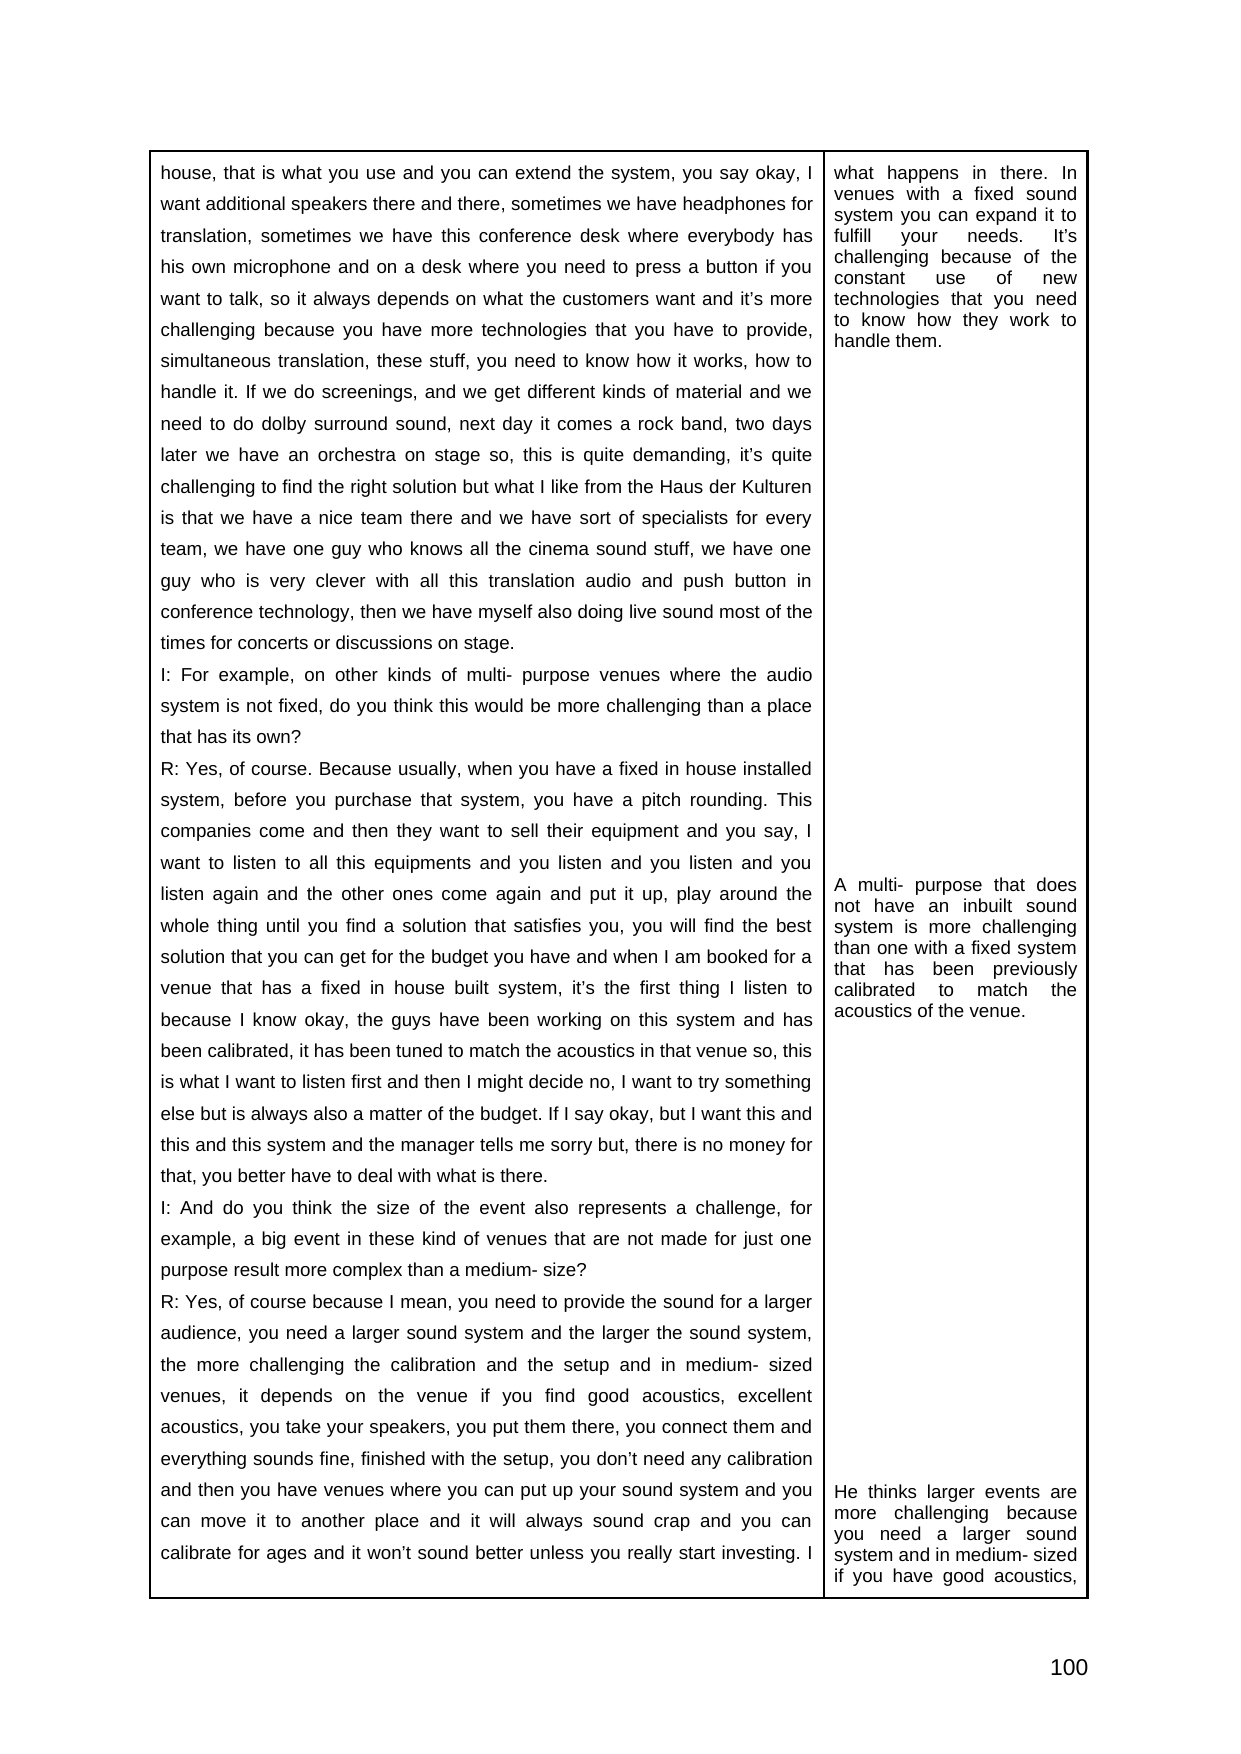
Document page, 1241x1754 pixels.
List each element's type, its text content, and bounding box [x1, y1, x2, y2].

table_header what happens in there. In venues with a fixed sound system you can expand it to fulfill your needs. It’s challenging because of the constant use of new technologies that you need to know how they work to handle them. A multi- purpose that does not have an inbuilt sound system is more challenging than one with a fixed system that has been previously calibrated to match the acoustics of the venue. He thinks larger events are more challenging because you need a larger sound system and in medium- sized if you have good acoustics, [825, 152, 1086, 1597]
table_header house, that is what you use and you can extend the system, you say okay, I want additional speakers there and there, sometimes we have headphones for translation, sometimes we have this conference desk where everybody has his own microphone and on a desk where you need to press a button if you want to talk, so it always depends on what the customers want and it’s more challenging because you have more technologies that you have to provide, simultaneous translation, these stuff, you need to know how it works, how to handle it. If we do screenings, and we get different kinds of material and we need to do dolby surround sound, next day it comes a rock band, two days later we have an orchestra on stage so, this is quite demanding, it’s quite challenging to find the right solution but what I like from the Haus der Kulturen is that we have a nice team there and we have sort of specialists for every team, we have one guy who knows all the cinema sound stuff, we have one guy who is very clever with all this translation audio and push button in conference technology, then we have myself also doing live sound most of the times for concerts or discussions on stage. I: For example, on other kinds of multi- purpose venues where the audio system is not fixed, do you think this would be more challenging than a place that has its own? R: Yes, of course. Because usually, when you have a fixed in house installed system, before you purchase that system, you have a pitch rounding. This companies come and then they want to sell their equipment and you say, I want to listen to all this equipments and you listen and you listen and you listen again and the other ones come again and put it up, play around the whole thing until you find a solution that satisfies you, you will find the best solution that you can get for the budget you have and when I am booked for a venue that has a fixed in house built system, it’s the first thing I listen to because I know okay, the guys have been working on this system and has been calibrated, it has been tuned to match the acoustics in that venue so, this is what I want to listen first and then I might decide no, I want to try something else but is always also a matter of the budget. If I say okay, but I want this and this and this system and the manager tells me sorry but, there is no money for that, you better have to deal with what is there. I: And do you think the size of the event also represents a challenge, for example, a big event in these kind of venues that are not made for just one purpose result more complex than a medium- size? R: Yes, of course because I mean, you need to provide the sound for a larger audience, you need a larger sound system and the larger the sound system, the more challenging the calibration and the setup and in medium- sized venues, it depends on the venue if you find good acoustics, excellent acoustics, you take your speakers, you put them there, you connect them and everything sounds fine, finished with the setup, you don’t need any calibration and then you have venues where you can put up your sound system and you can move it to another place and it will always sound crap and you can calibrate for ages and it won’t sound better unless you really start investing. I [151, 152, 823, 1597]
